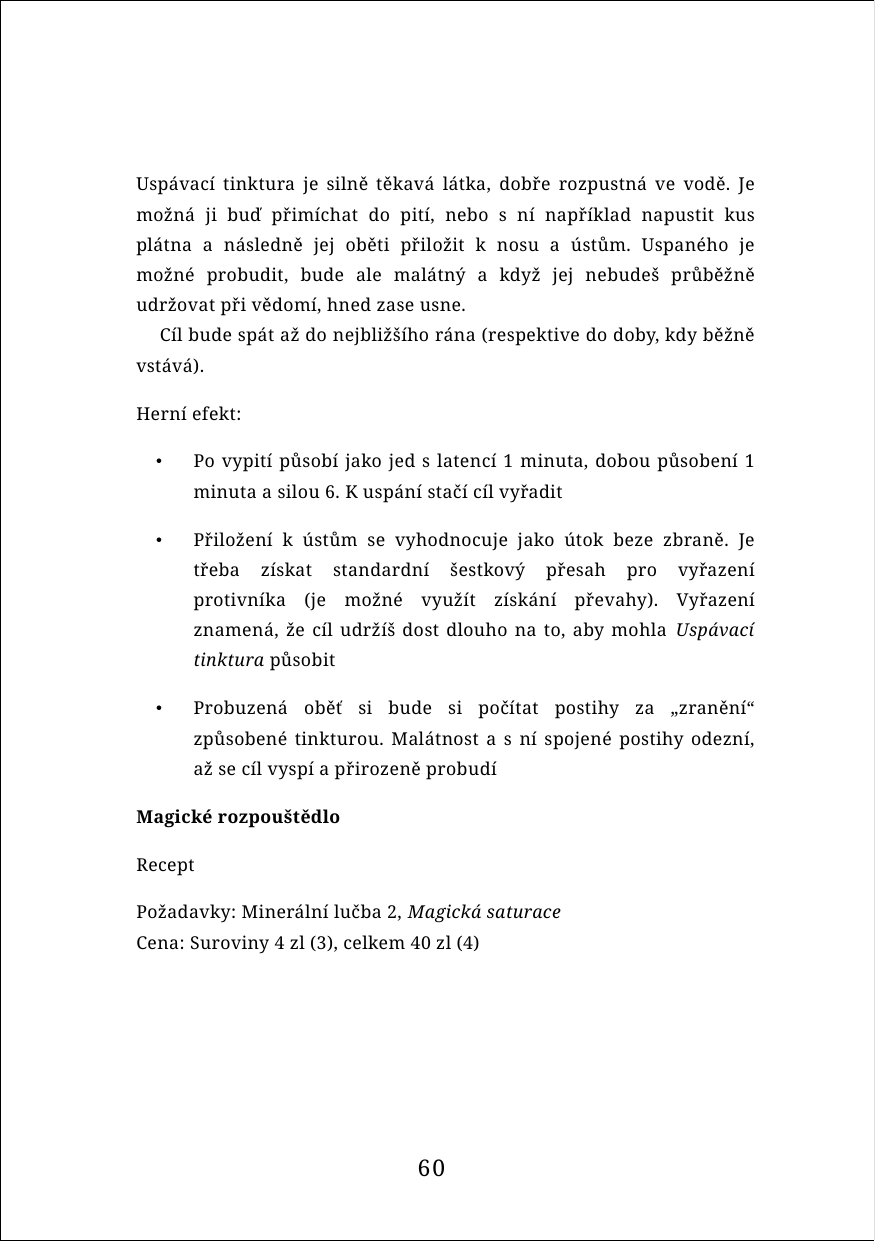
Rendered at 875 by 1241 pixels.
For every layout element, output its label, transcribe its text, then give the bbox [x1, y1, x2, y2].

text Požadavky: Minerální lučba 2, Magická saturace Cena: Suroviny 4 zl (3), celkem 40 zl (4) [136, 900, 756, 954]
text Magické rozpouštědlo [136, 804, 756, 828]
list Po vypití působí jako jed s latencí 1 minuta, dobou působení 1 minuta a silou 6. K uspání stačí cíl vyřadit [156, 449, 756, 503]
list Přiložení k ústům se vyhodnocuje jako útok beze zbraně. Je třeba získat standardní šestkový přesah pro vyřazení protivníka (je možné využít získání převahy). Vyřazení znamená, že cíl udržíš dost dlouho na to, aby mohla Uspávací tinktura působit [156, 527, 756, 672]
text Recept [136, 852, 756, 876]
text Uspávací tinktura je silně těkavá látka, dobře rozpustná ve vodě. Je možná ji buď přimíchat do pití, nebo s ní například napustit kus plátna a následně jej oběti přiložit k nosu a ústům. Uspaného je možné probudit, bude ale malátný a když jej nebudeš průběžně udržovat při vědomí, hned zase usne. Cíl bude spát až do nejbližšího rána (respektive do doby, kdy běžně vstává). [136, 172, 756, 377]
text Herní efekt: [136, 401, 756, 425]
list Probuzená oběť si bude si počítat postihy za „zranění“ způsobené tinkturou. Malátnost a s ní spojené postihy odezní, až se cíl vyspí a přirozeně probudí [156, 696, 756, 780]
